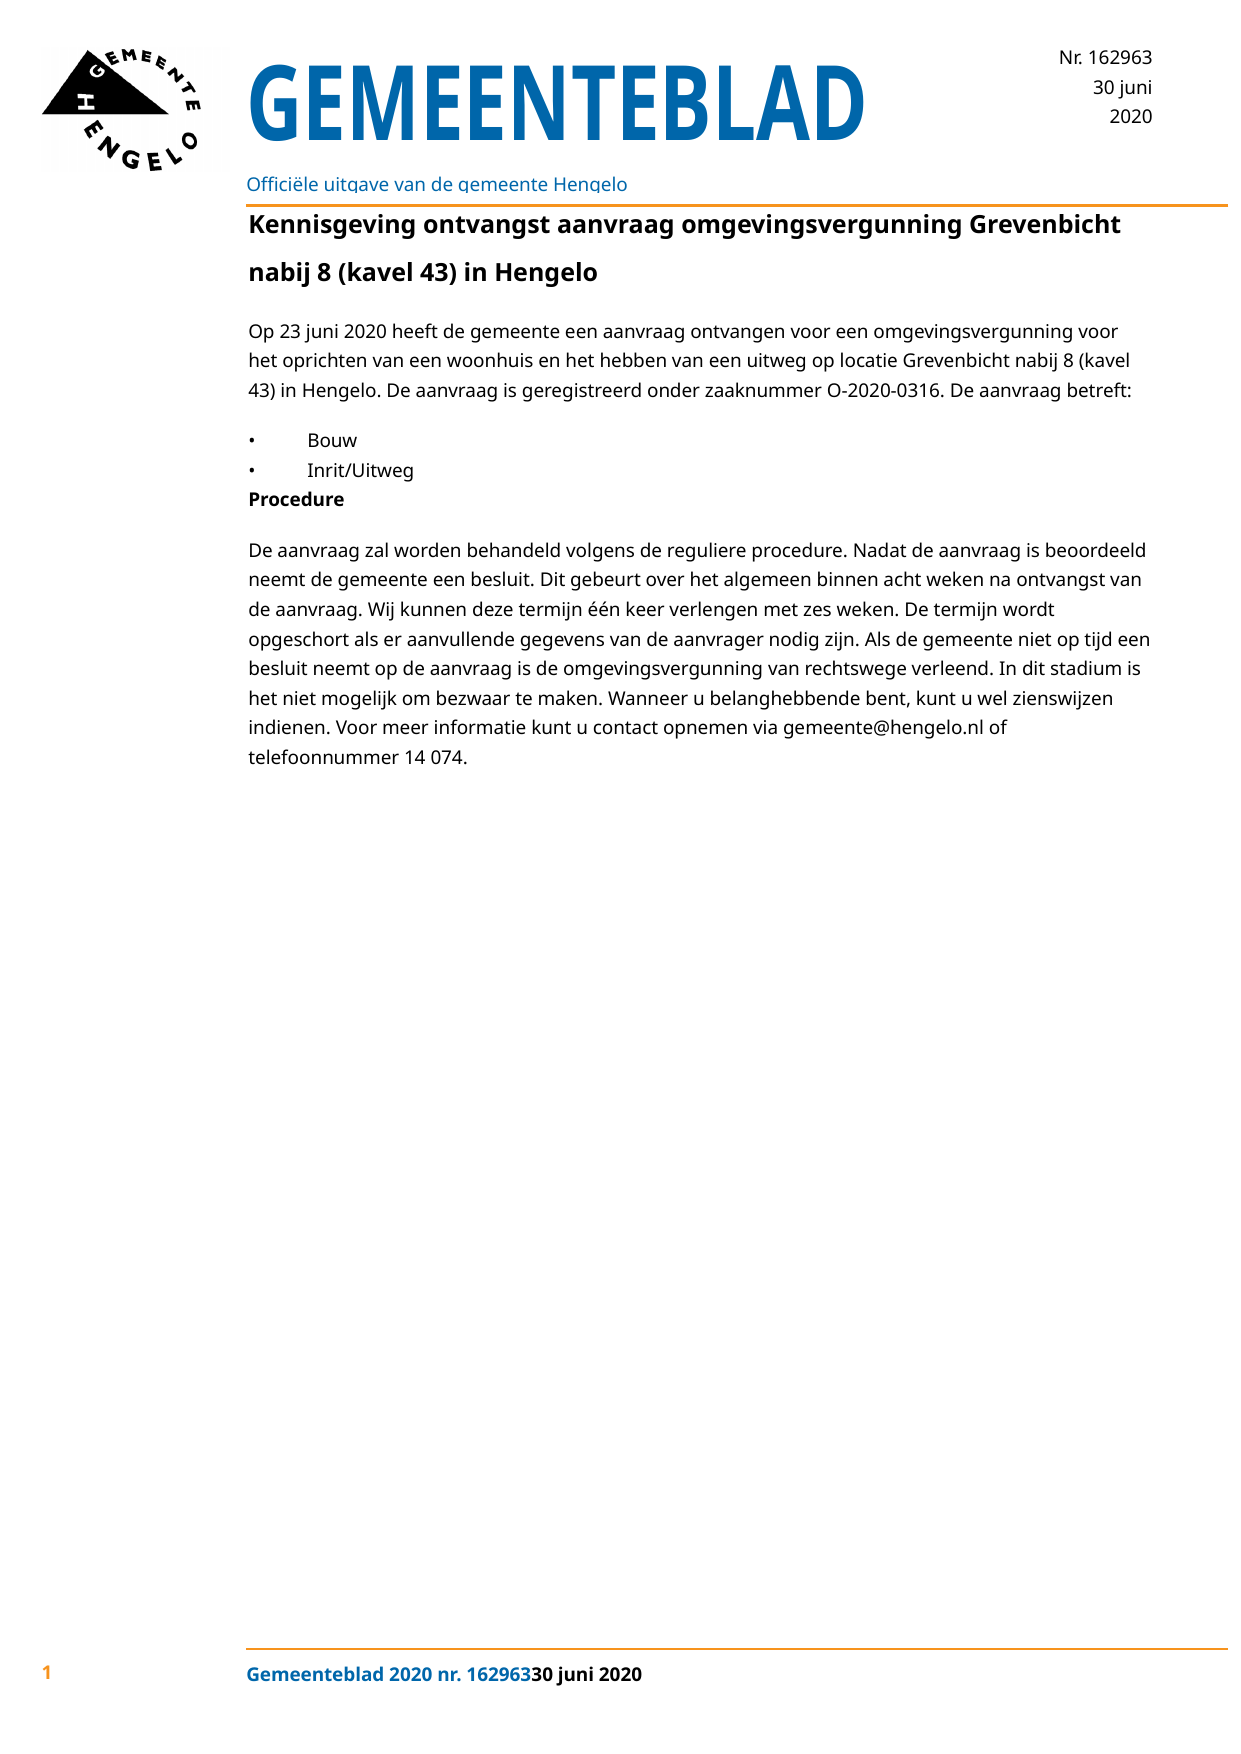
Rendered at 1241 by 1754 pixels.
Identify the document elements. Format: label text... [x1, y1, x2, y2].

text Kennisgeving ontvangst aanvraag omgevingsvergunning Grevenbicht nabij 8 (kavel 43) in Hengelo [248, 207, 1152, 288]
text Procedure [248, 487, 1152, 512]
picture [41, 47, 231, 172]
text De aanvraag zal worden behandeld volgens de reguliere procedure. Nadat de aanvraag is beoordeeld neemt de gemeente een besluit. Dit gebeurt over het algemeen binnen acht weken na ontvangst van de aanvraag. Wij kunnen deze termijn één keer verlengen met zes weken. De termijn wordt opgeschort als er aanvullende gegevens van de aanvrager nodig zijn. Als de gemeente niet op tijd een besluit neemt op de aanvraag is de omgevingsvergunning van rechtswege verleend. In dit stadium is het niet mogelijk om bezwaar te maken. Wanneer u belanghebbende bent, kunt u wel zienswijzen indienen. Voor meer informatie kunt u contact opnemen via gemeente@hengelo.nl of telefoonnummer 14 074. [248, 537, 1152, 770]
text Op 23 juni 2020 heeft de gemeente een aanvraag ontvangen voor een omgevingsvergunning voor het oprichten van een woonhuis en het hebben van een uitweg op locatie Grevenbicht nabij 8 (kavel 43) in Hengelo. De aanvraag is geregistreerd onder zaaknummer O-2020-0316. De aanvraag betreft: [248, 318, 1152, 403]
list Inrit/Uitweg [248, 457, 1152, 483]
list Bouw [248, 427, 1152, 453]
